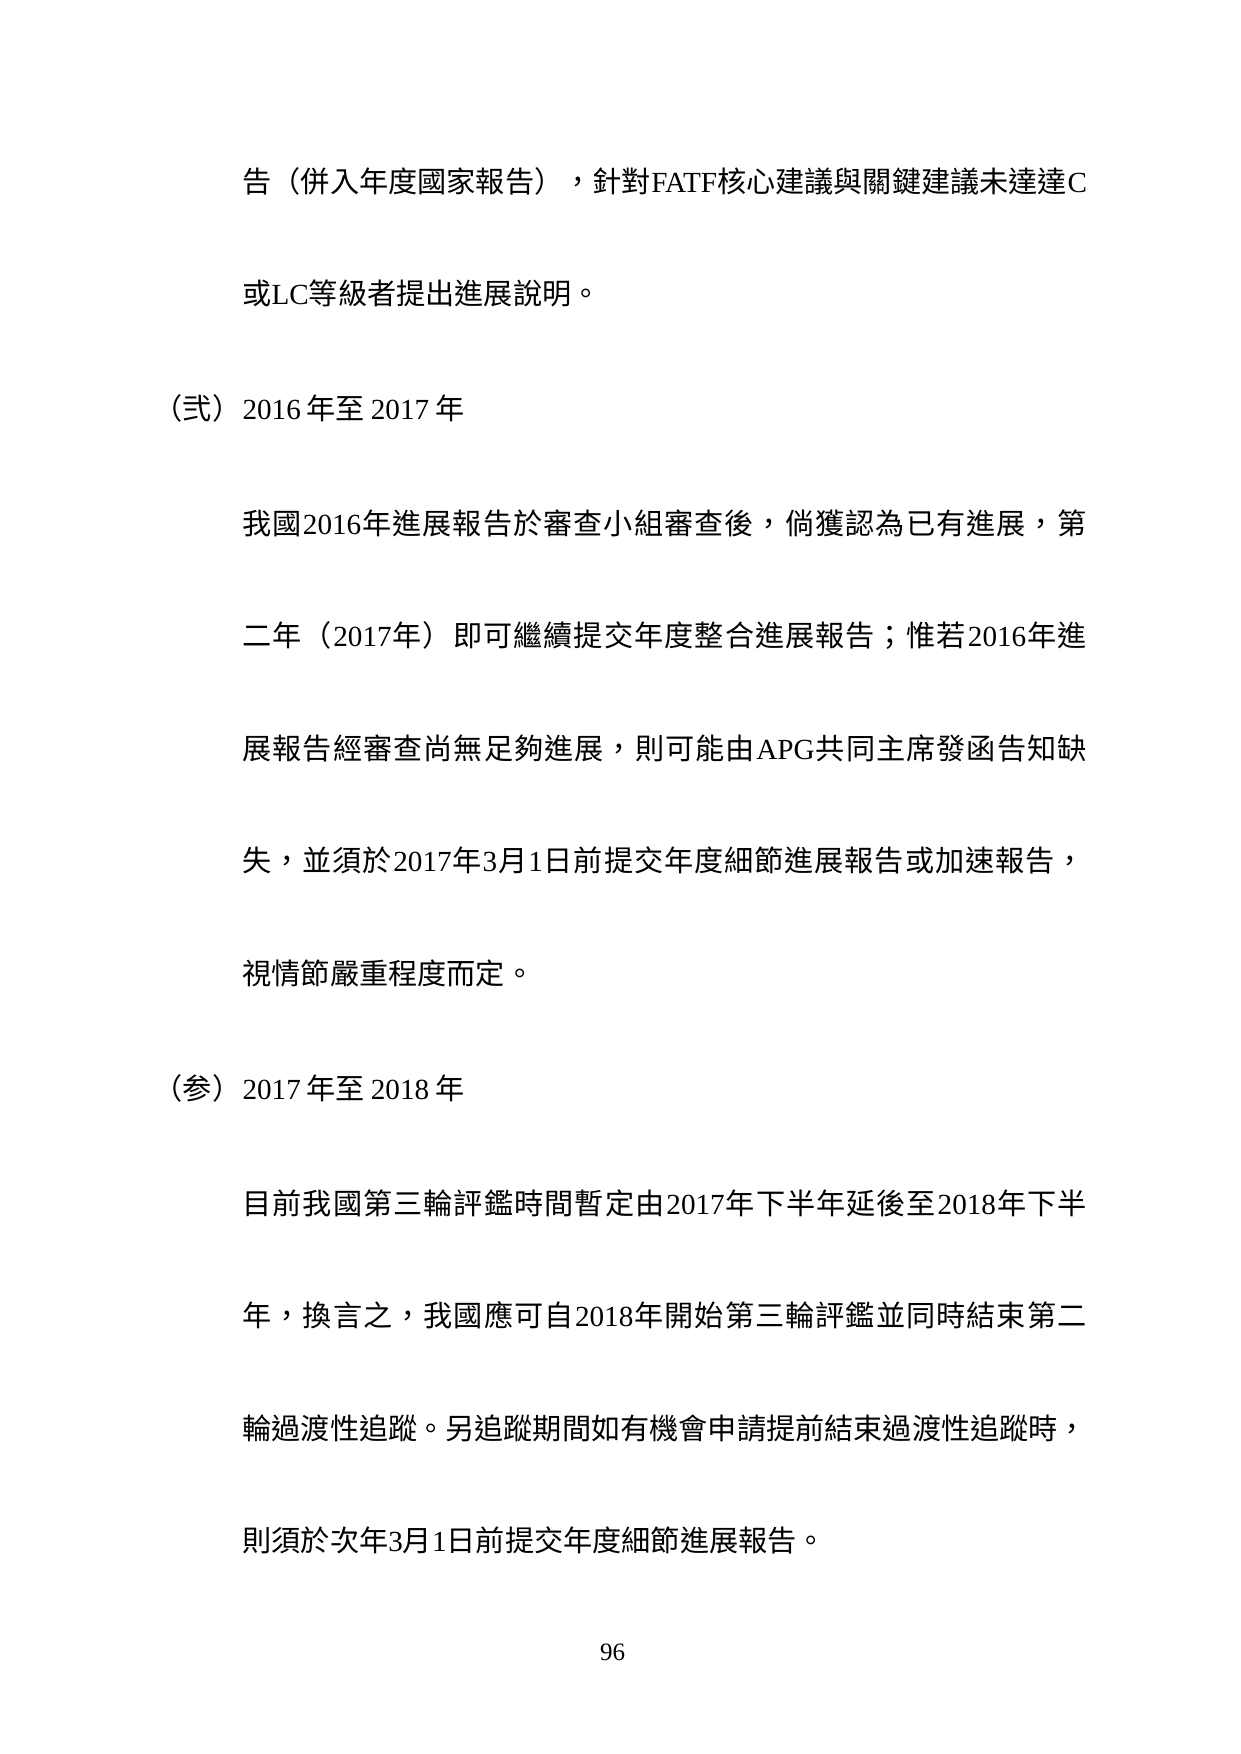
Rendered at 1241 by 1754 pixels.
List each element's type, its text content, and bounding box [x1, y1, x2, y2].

list 2017年至2018年 [153, 1049, 1087, 1124]
text 我國2016年進展報告於審查小組審查後，倘獲認為已有進展，第二年（2017年）即可繼續提交年度整合進展報告；惟若2016年進展報告經審查尚無足夠進展，則可能由APG共同主席發函告知缺失，並須於2017年3月1日前提交年度細節進展報告或加速報告，視情節嚴重程度而定。 [242, 484, 1087, 1009]
text 目前我國第三輪評鑑時間暫定由2017年下半年延後至2018年下半年，換言之，我國應可自2018年開始第三輪評鑑並同時結束第二輪過渡性追蹤。另追蹤期間如有機會申請提前結束過渡性追蹤時，則須於次年3月1日前提交年度細節進展報告。 [242, 1164, 1087, 1576]
text 告（併入年度國家報告），針對FATF核心建議與關鍵建議未達達C或LC等級者提出進展說明。 [242, 142, 1087, 329]
list 2016年至2017年 [153, 369, 1087, 444]
